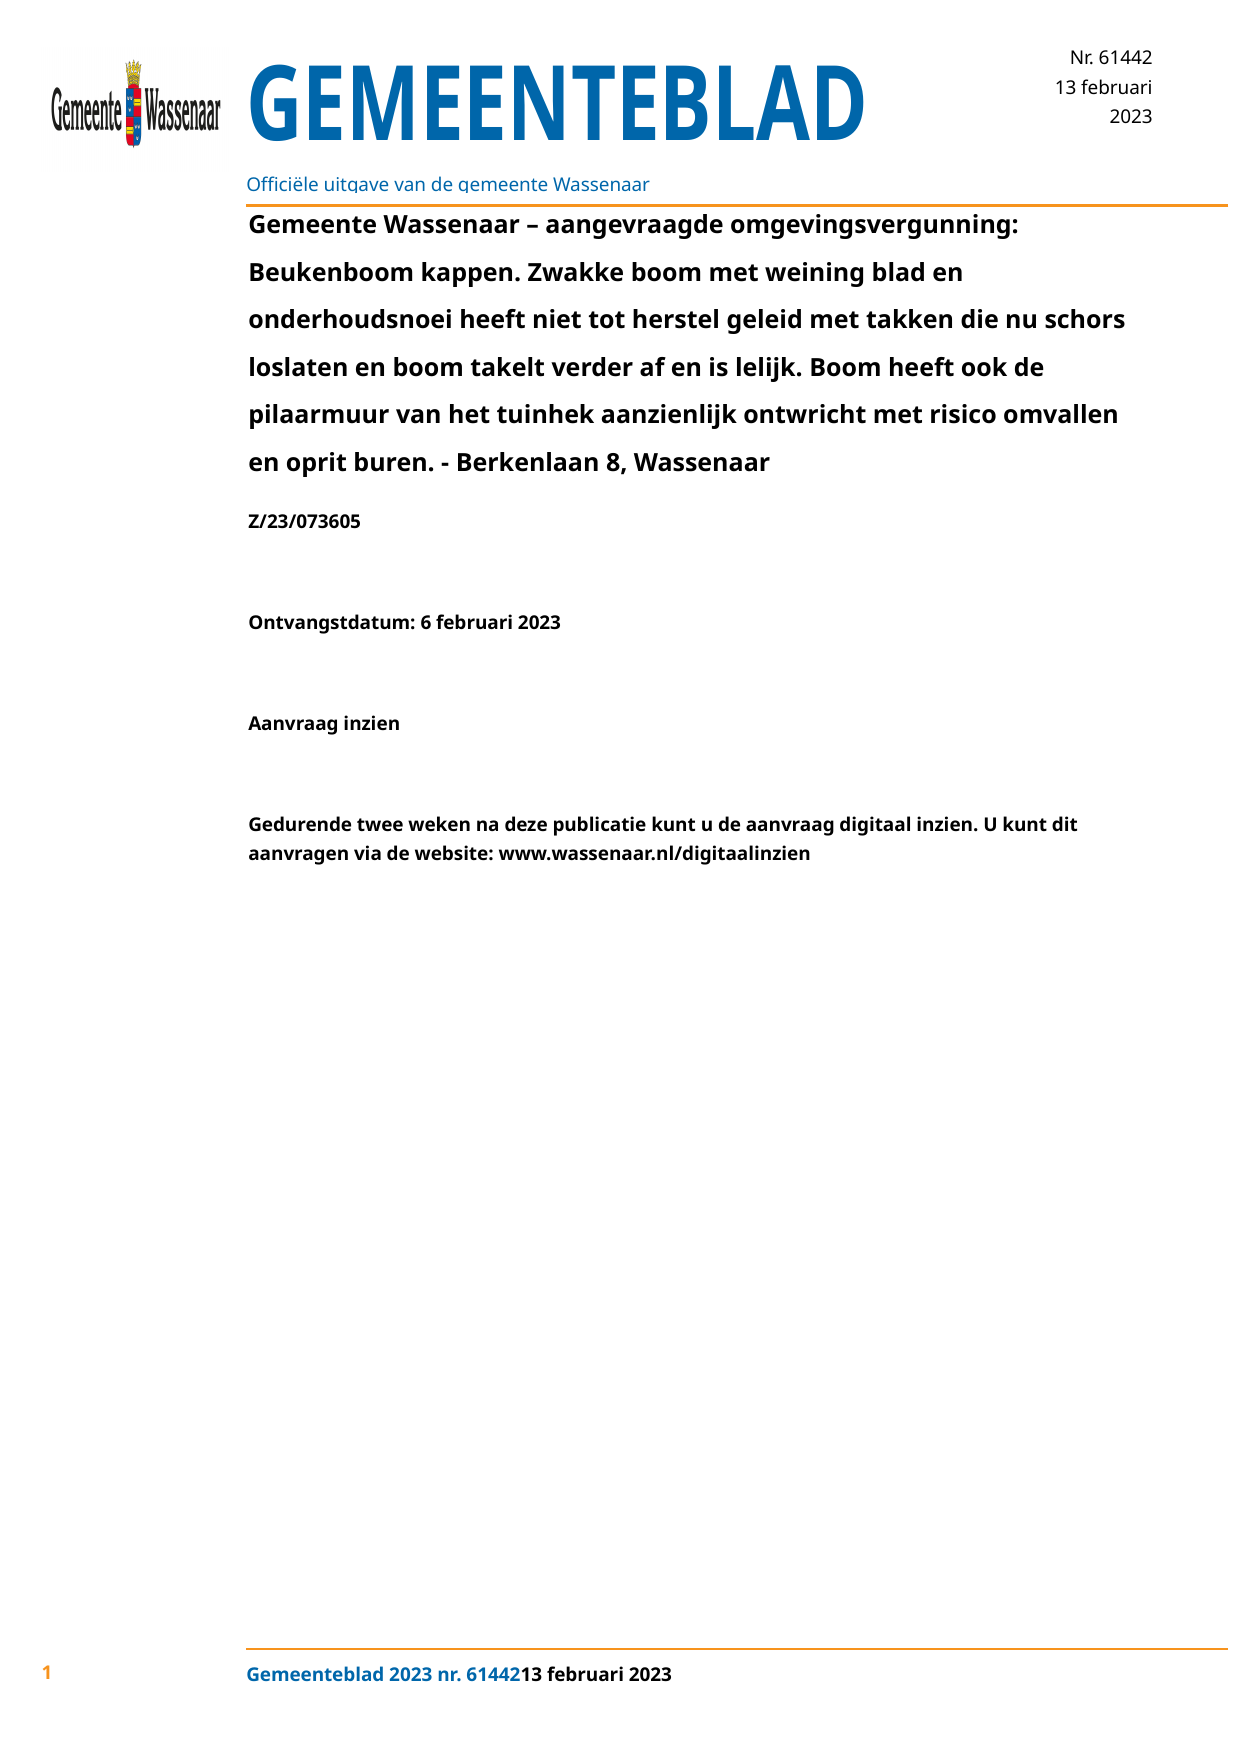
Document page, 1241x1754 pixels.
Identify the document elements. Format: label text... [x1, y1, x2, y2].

text Aanvraag inzien [248, 710, 1152, 736]
text Gemeente Wassenaar – aangevraagde omgevingsvergunning: Beukenboom kappen. Zwakke boom met weining blad en onderhoudsnoei heeft niet tot herstel geleid met takken die nu schors loslaten en boom takelt verder af en is lelijk. Boom heeft ook de pilaarmuur van het tuinhek aanzienlijk ontwricht met risico omvallen en oprit buren. - Berkenlaan 8, Wassenaar [248, 207, 1152, 479]
text Ontvangstdatum: 6 februari 2023 [248, 609, 1152, 635]
text Gedurende twee weken na deze publicatie kunt u de aanvraag digitaal inzien. U kunt dit aanvragen via de website: www.wassenaar.nl/digitaalinzien [248, 811, 1152, 866]
text Z/23/073605 [248, 508, 1152, 534]
picture [41, 47, 231, 172]
